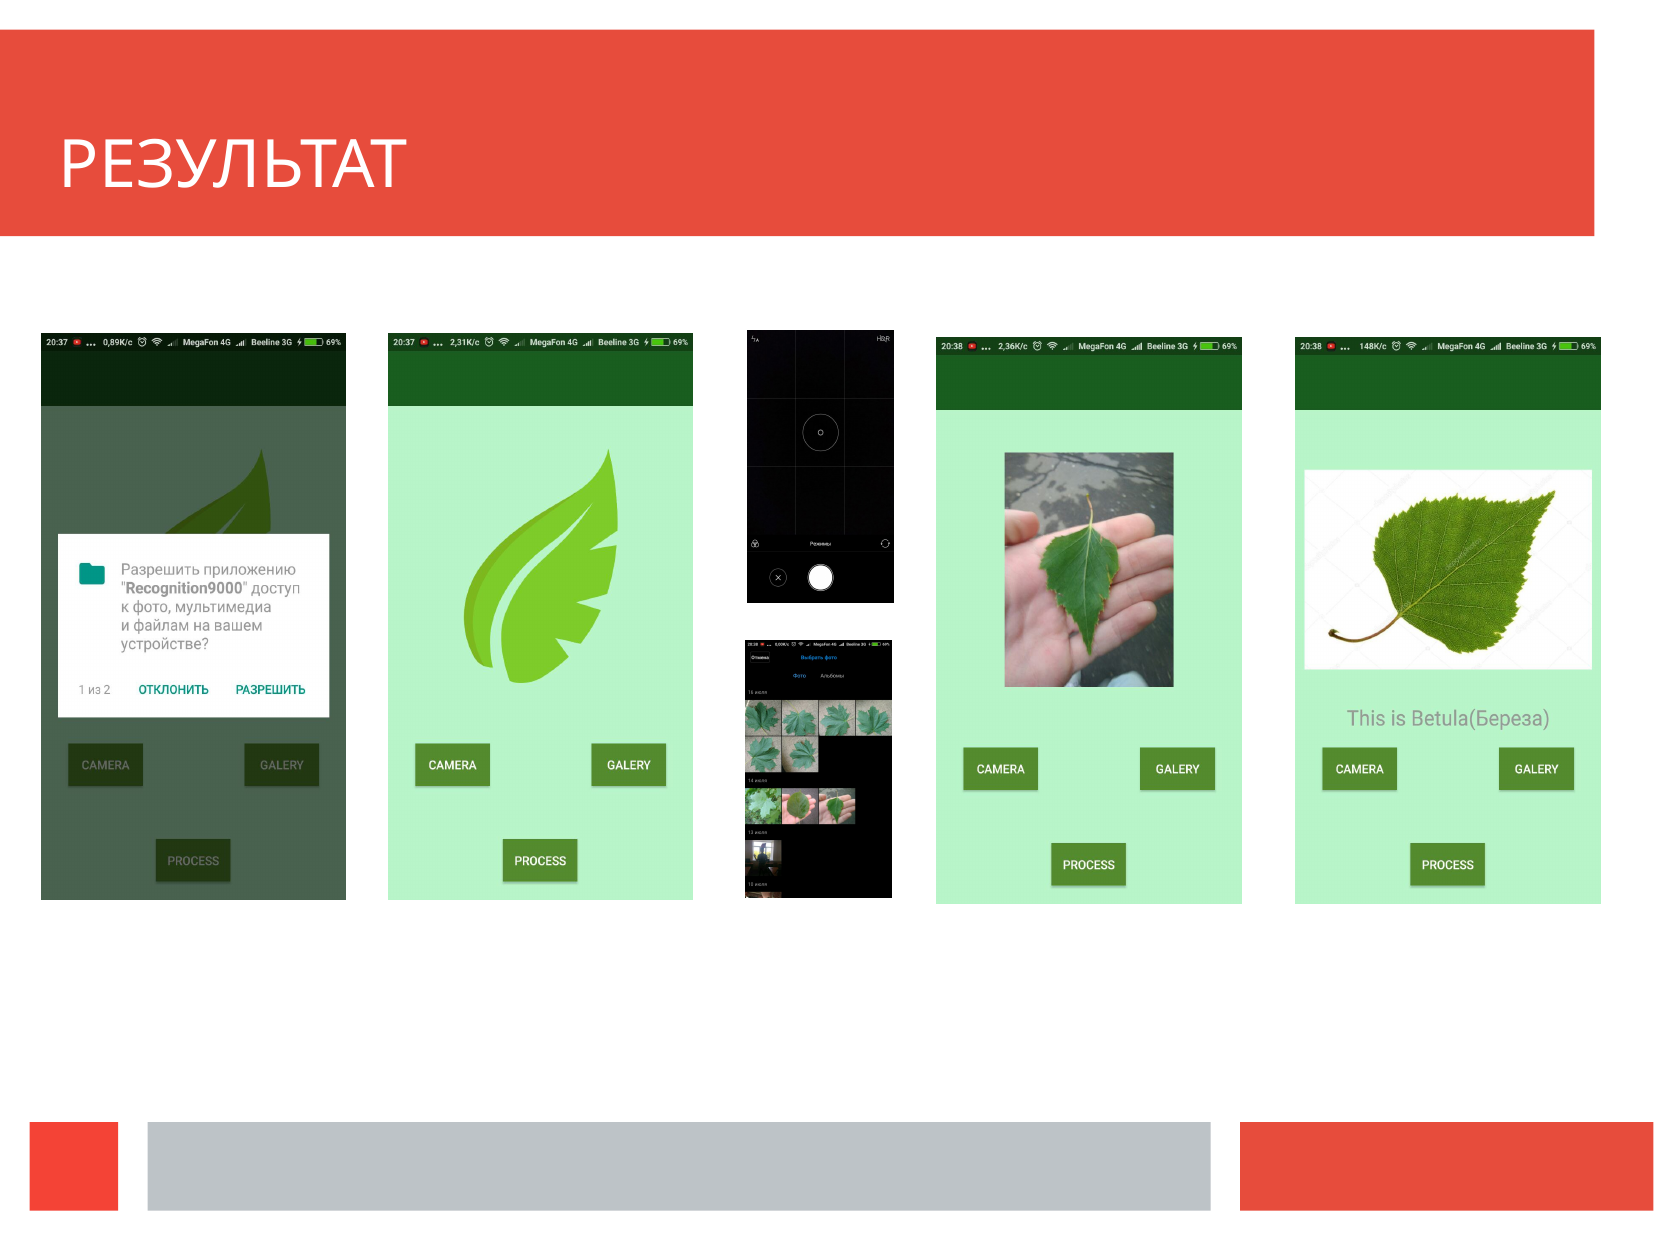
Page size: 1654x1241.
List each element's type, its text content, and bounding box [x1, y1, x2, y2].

picture [936, 337, 1242, 904]
picture [747, 330, 894, 603]
picture [388, 333, 693, 900]
picture [1295, 337, 1601, 904]
picture [745, 640, 892, 898]
picture [41, 333, 346, 900]
title РЕЗУЛЬТАТ [59, 59, 1595, 207]
